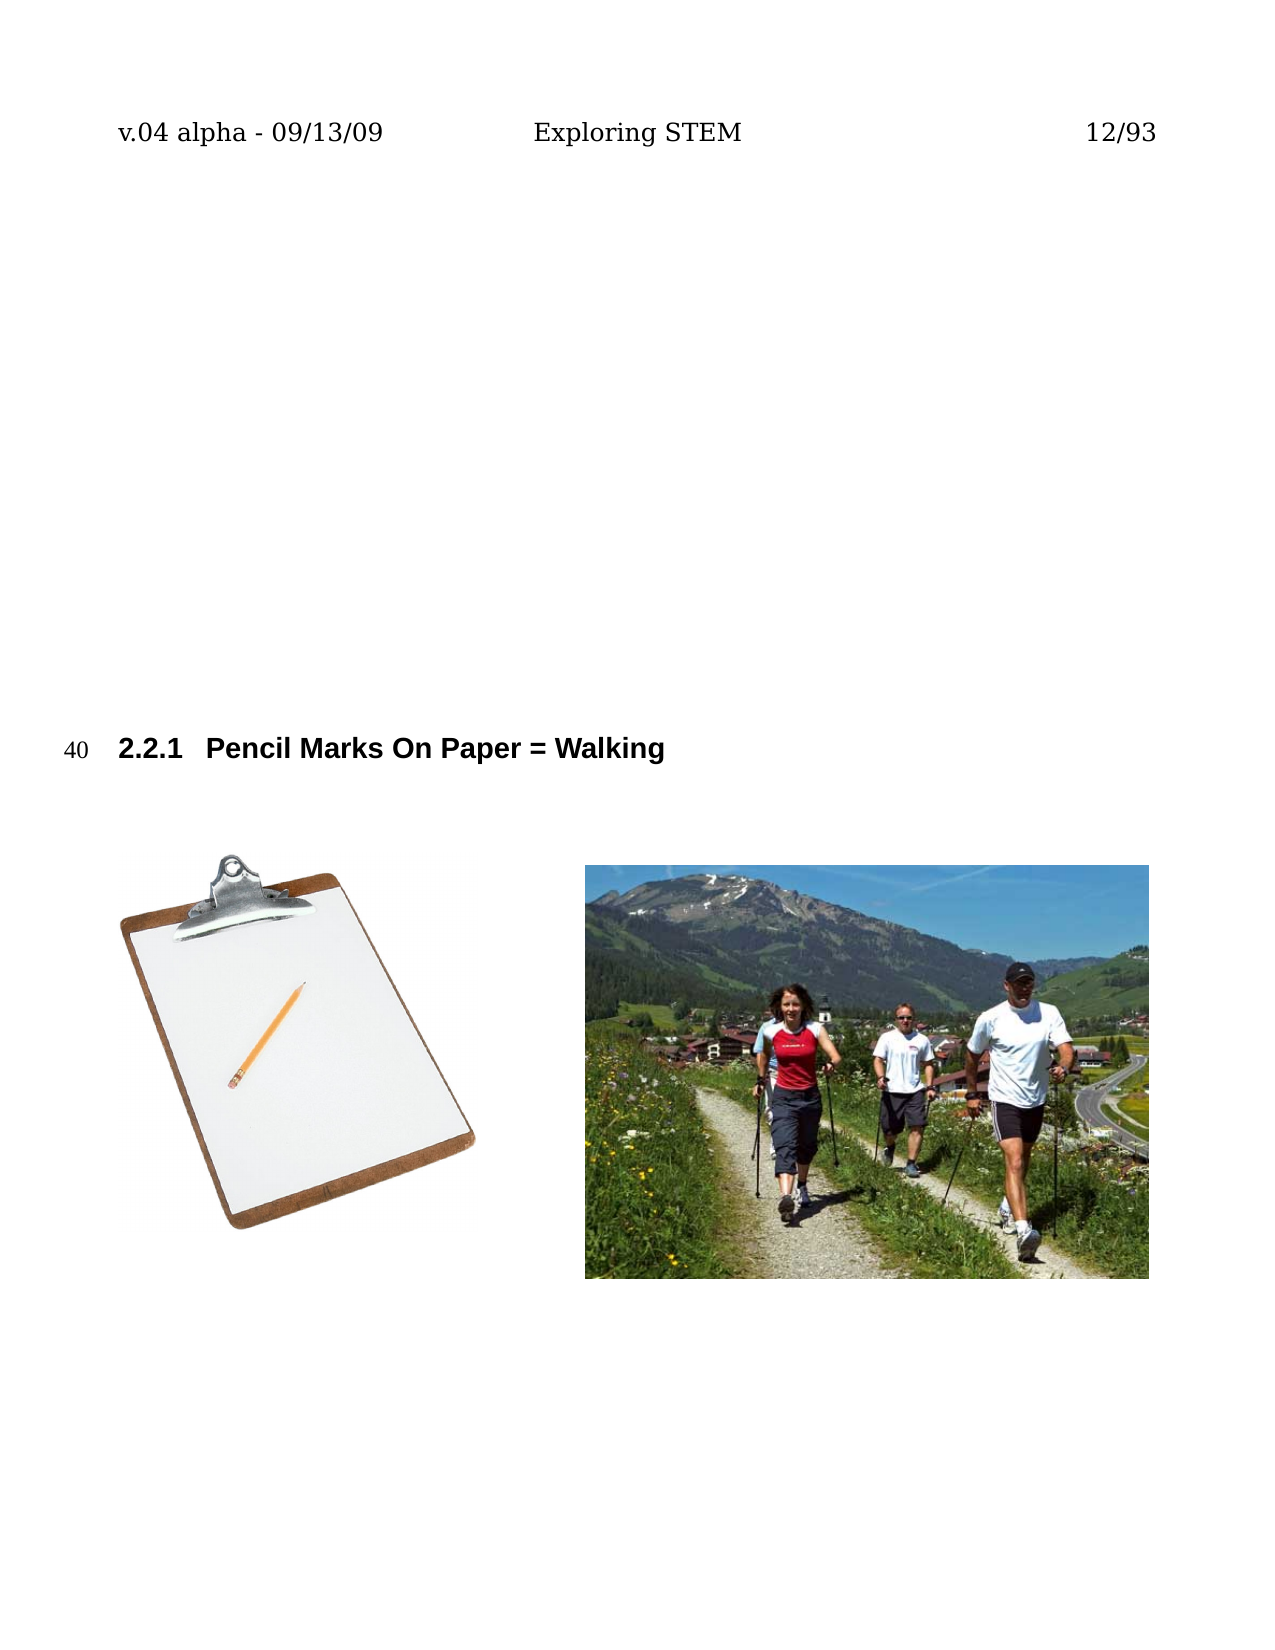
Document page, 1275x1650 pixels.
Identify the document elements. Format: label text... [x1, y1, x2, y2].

subtitle Pencil Marks On Paper = Walking [118, 731, 1157, 764]
picture [118, 852, 478, 1232]
picture [585, 865, 1149, 1279]
